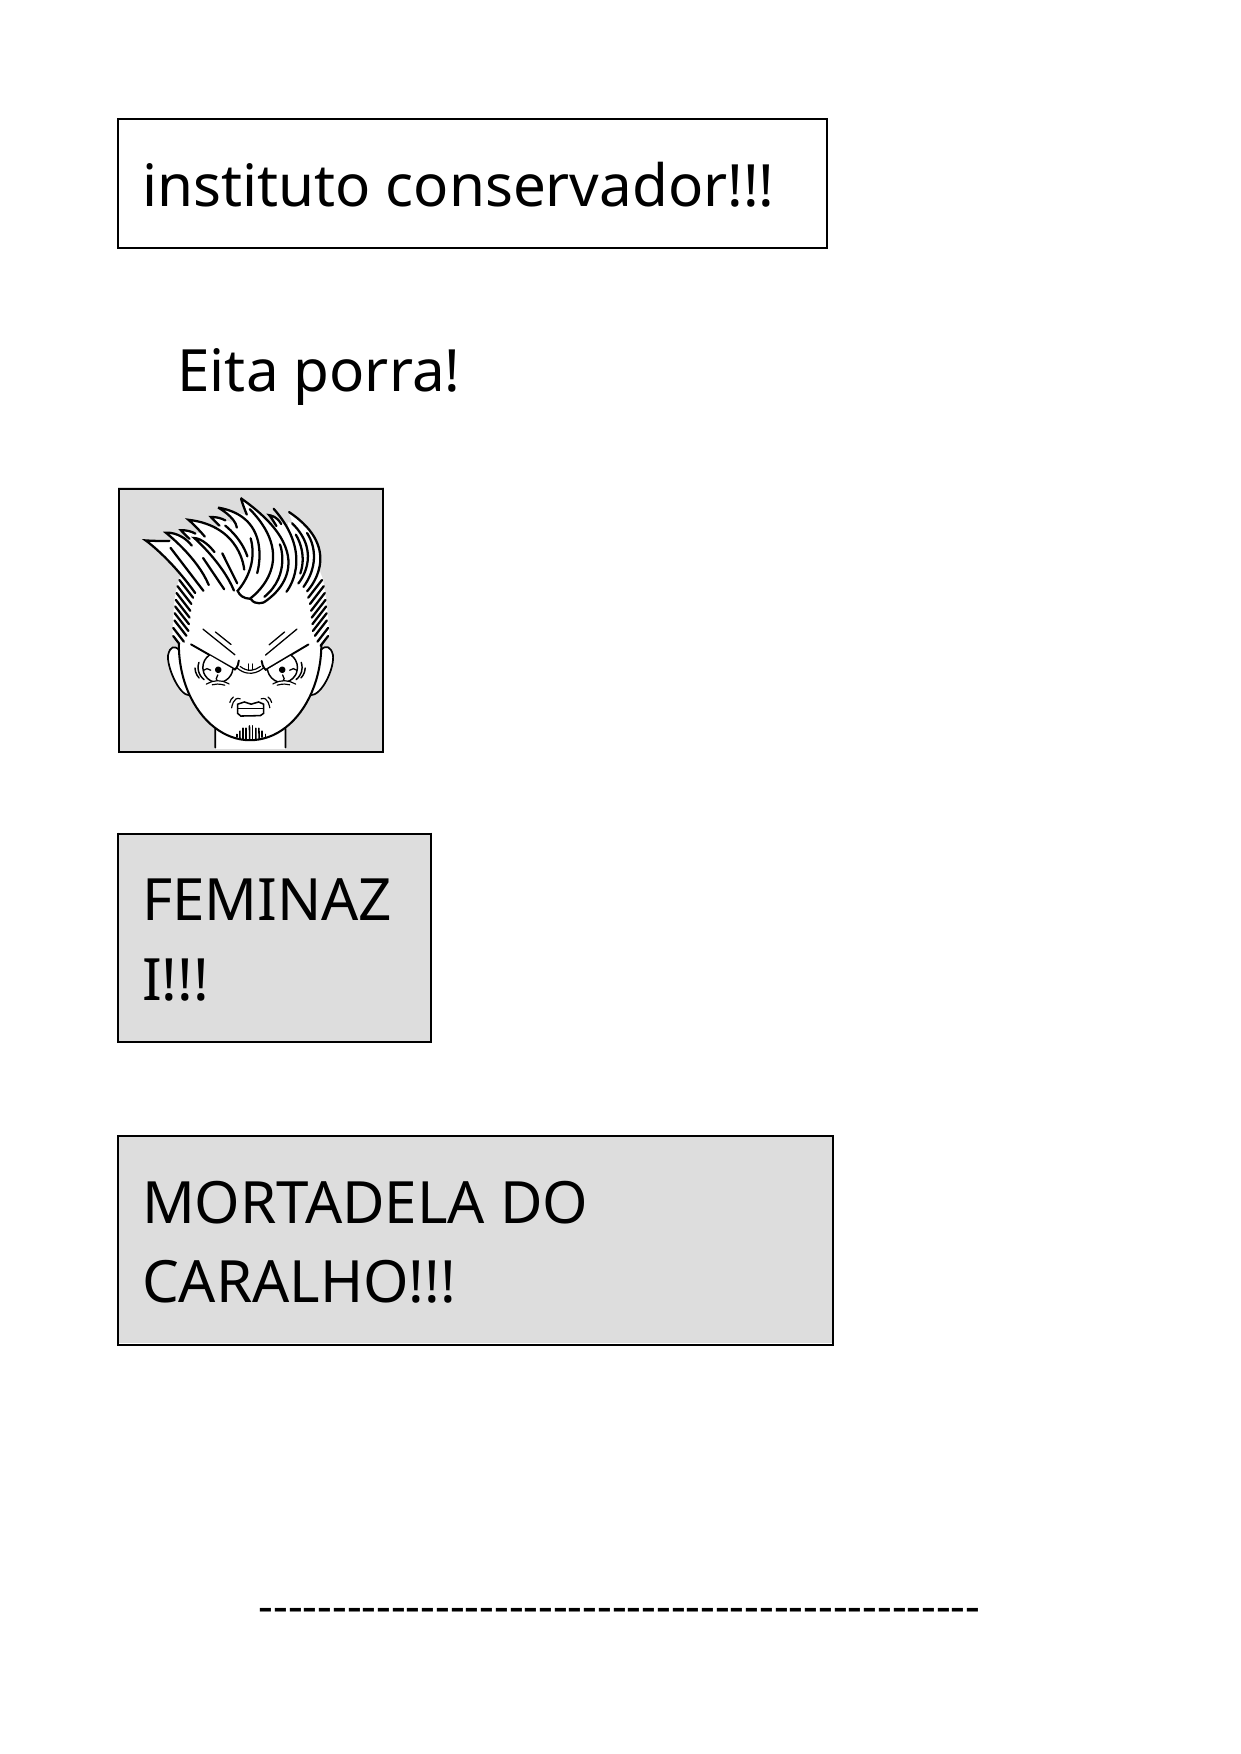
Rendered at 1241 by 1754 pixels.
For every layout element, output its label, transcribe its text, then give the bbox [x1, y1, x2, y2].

table_header FEMINAZI!!! [119, 835, 430, 1041]
text Eita porra! [118, 328, 1122, 408]
table_header MORTADELA DO CARALHO!!! [119, 1137, 832, 1343]
table_header instituto conservador!!! [119, 120, 826, 247]
